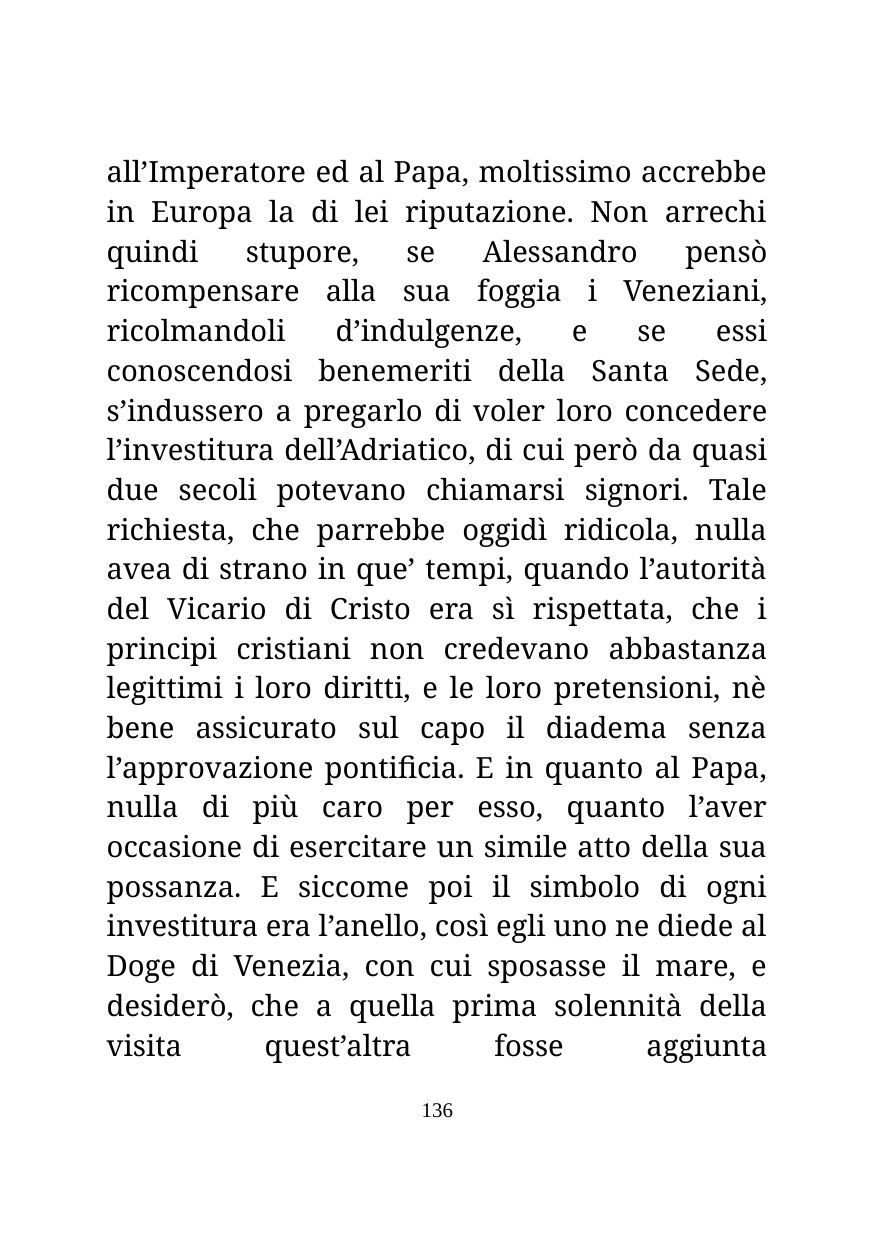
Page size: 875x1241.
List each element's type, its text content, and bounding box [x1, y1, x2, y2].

text all’Imperatore ed al Papa, moltissimo accrebbe in Europa la di lei riputazione. Non arrechi quindi stupore, se Alessandro pensò ricompensare alla sua foggia i Veneziani, ricolmandoli d’indulgenze, e se essi conoscendosi benemeriti della Santa Sede, s’indussero a pregarlo di voler loro concedere l’investitura dell’Adriatico, di cui però da quasi due secoli potevano chiamarsi signori. Tale richiesta, che parrebbe oggidì ridicola, nulla avea di strano in que’ tempi, quando l’autorità del Vicario di Cristo era sì rispettata, che i principi cristiani non credevano abbastanza legittimi i loro diritti, e le loro pretensioni, nè bene assicurato sul capo il diadema senza l’approvazione pontificia. E in quanto al Papa, nulla di più caro per esso, quanto l’aver occasione di esercitare un simile atto della sua possanza. E siccome poi il simbolo di ogni investitura era l’anello, così egli uno ne diede al Doge di Venezia, con cui sposasse il mare, e desiderò, che a quella prima solennità della visita quest’altra fosse aggiunta [106, 152, 768, 1064]
